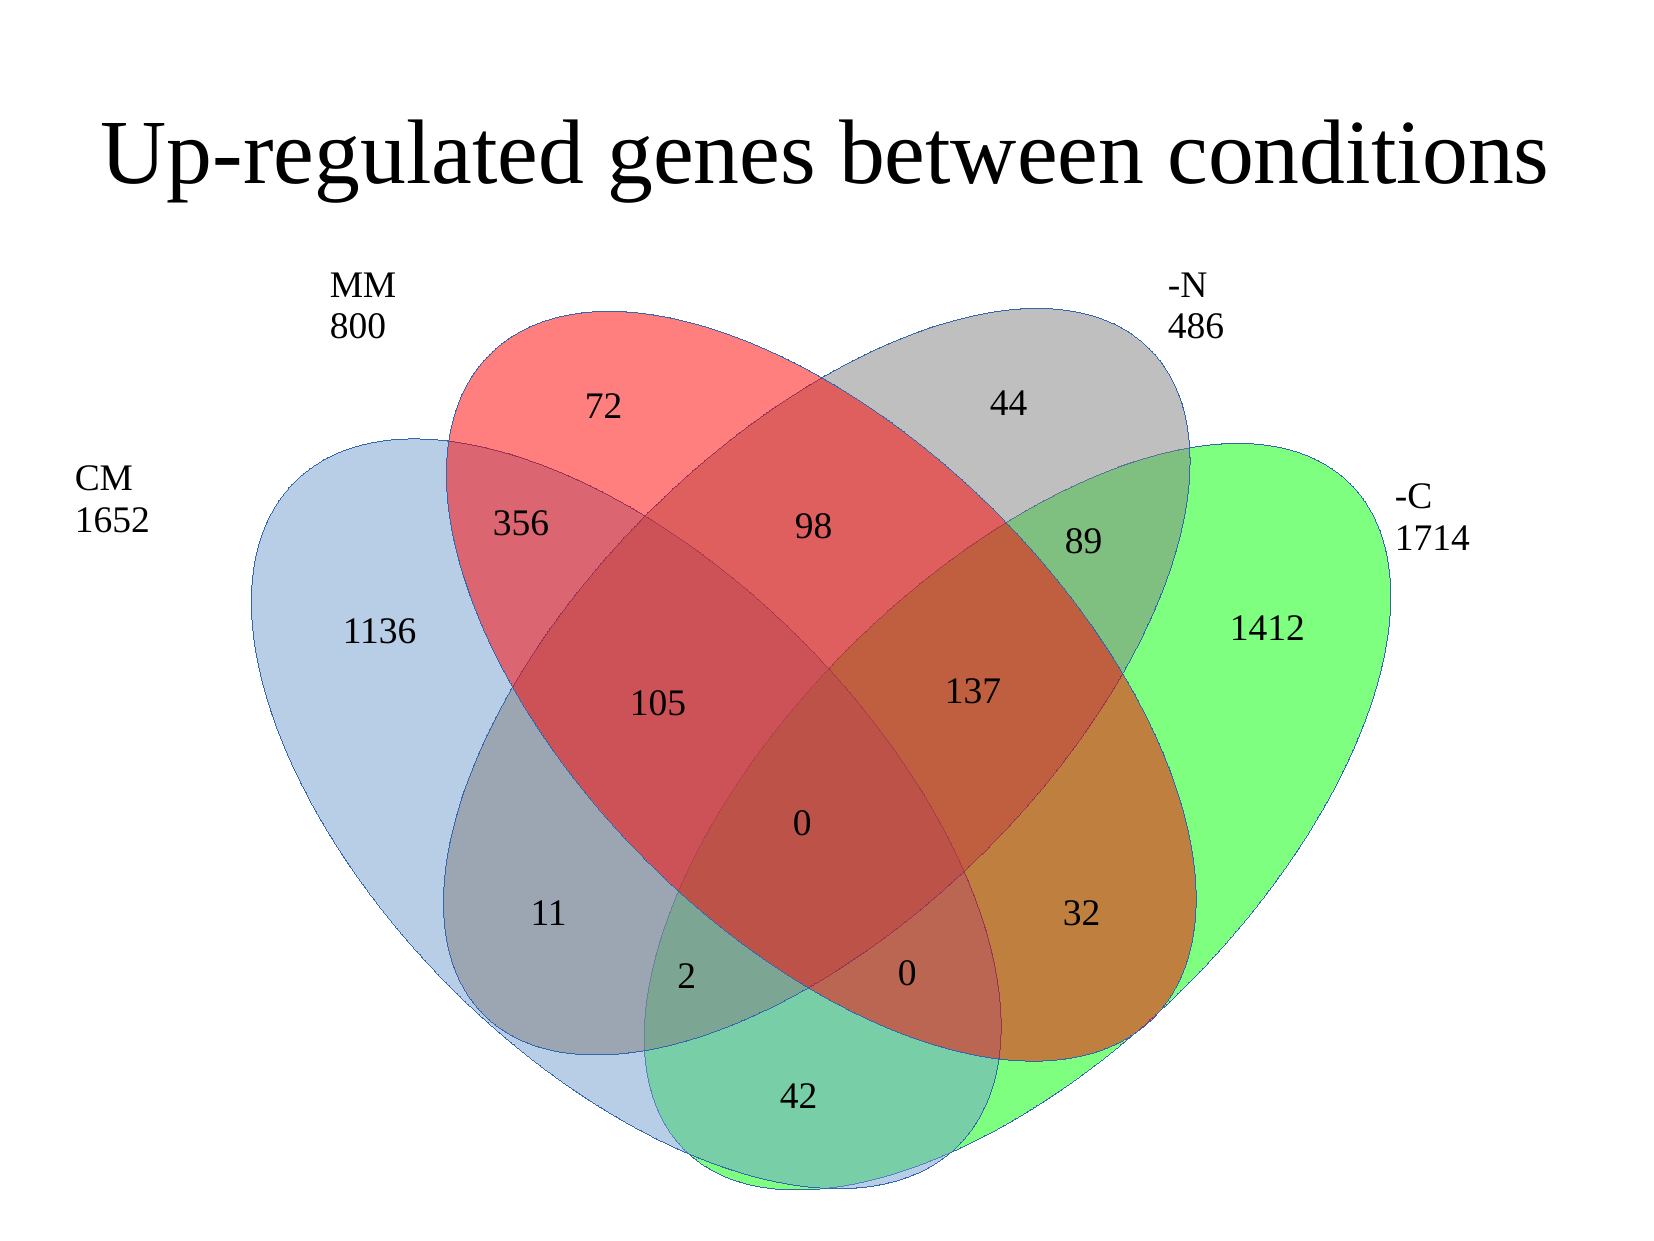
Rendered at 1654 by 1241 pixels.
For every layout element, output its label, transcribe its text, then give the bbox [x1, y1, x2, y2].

text_box 42 [765, 1068, 857, 1126]
text_box CM 1652 [60, 450, 257, 548]
text_box 89 [1050, 513, 1142, 571]
text_box [251, 308, 1391, 1190]
text_box -N 486 [1153, 256, 1381, 355]
text_box 0 [883, 945, 976, 1002]
text_box 356 [478, 495, 571, 552]
text_box 137 [930, 663, 1022, 721]
text_box 11 [515, 885, 608, 942]
text_box 1412 [1215, 600, 1322, 657]
text_box -C 1714 [1380, 468, 1576, 567]
text_box 44 [975, 375, 1047, 432]
title Up-regulated genes between conditions [82, 49, 1571, 257]
text_box 98 [780, 498, 872, 556]
text_box 2 [662, 948, 755, 1006]
text_box 72 [570, 378, 676, 436]
text_box 1136 [328, 603, 451, 661]
text_box 32 [1048, 885, 1141, 942]
text_box 105 [615, 675, 707, 732]
text_box 0 [778, 795, 871, 852]
text_box MM 800 [315, 256, 526, 355]
